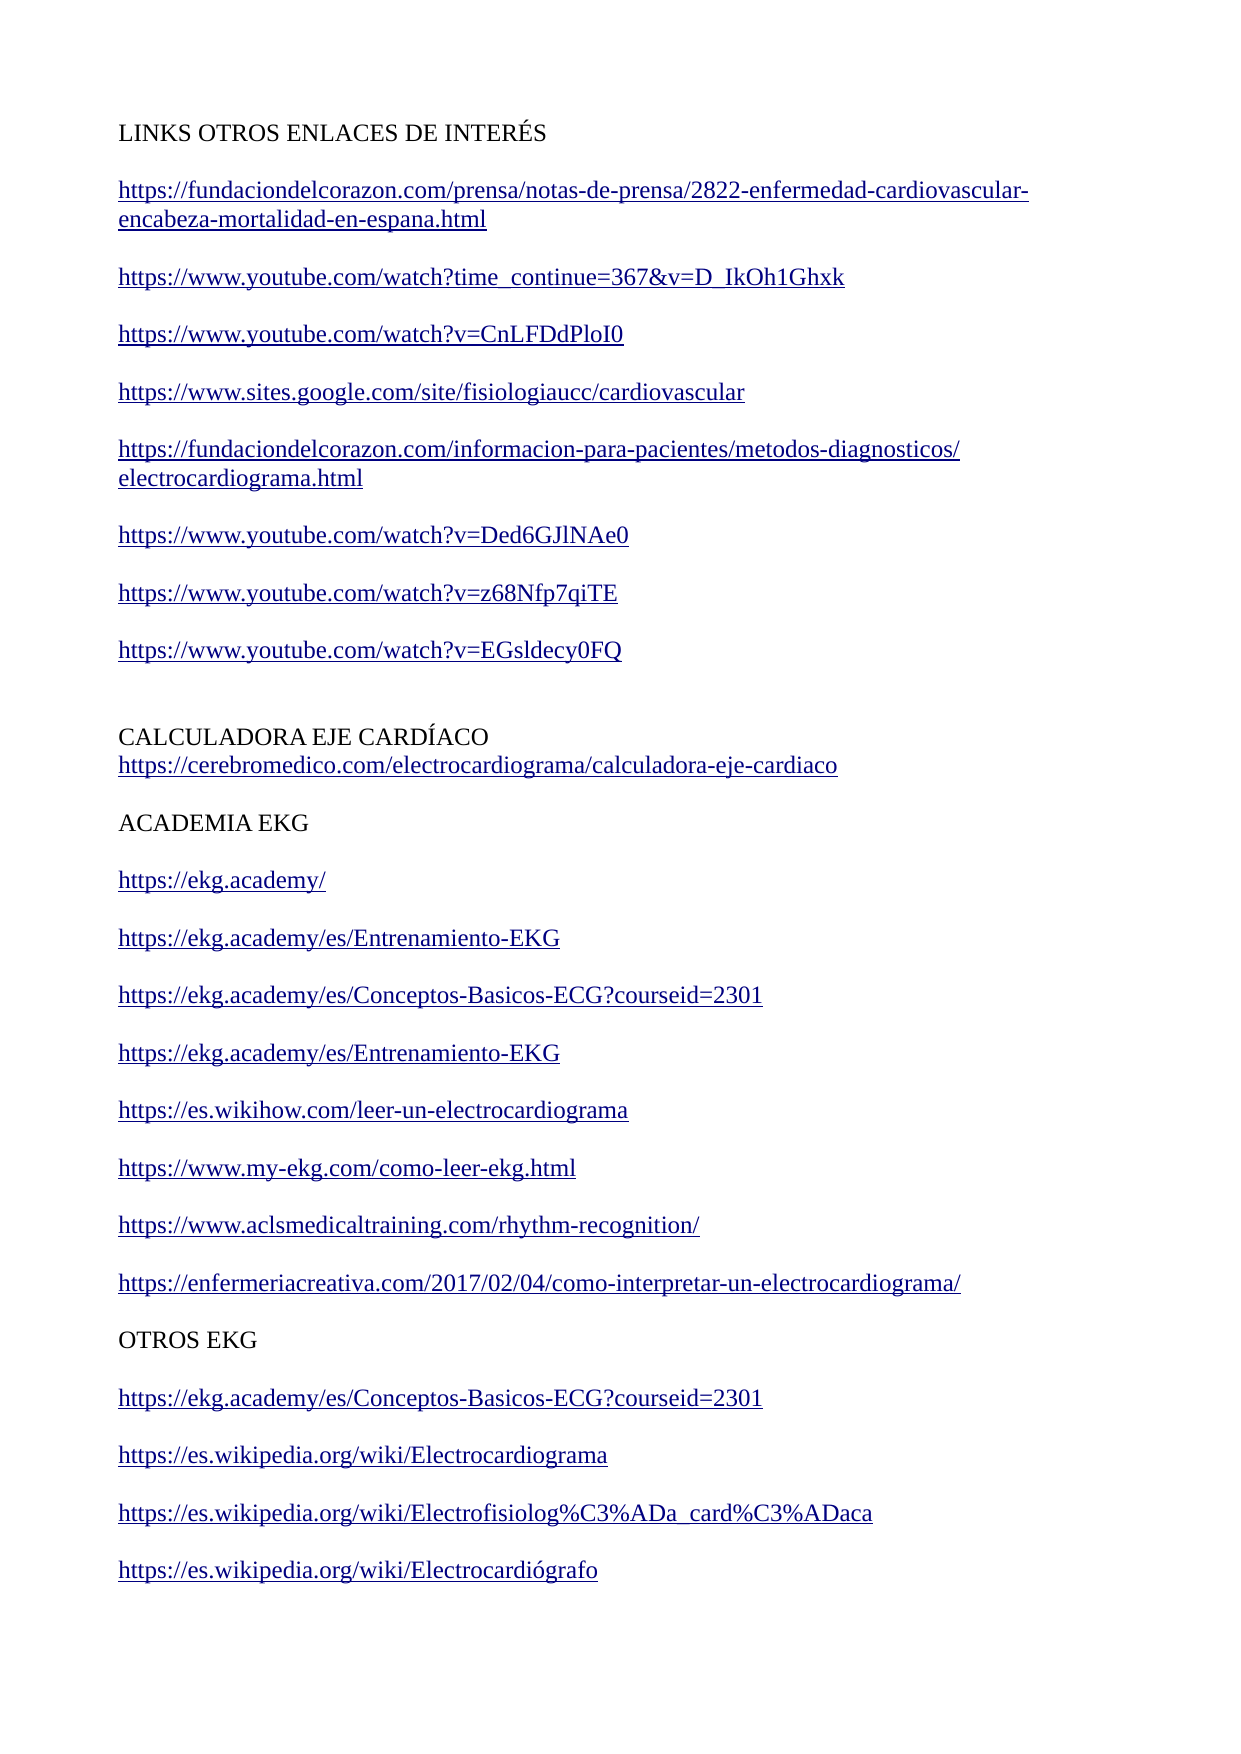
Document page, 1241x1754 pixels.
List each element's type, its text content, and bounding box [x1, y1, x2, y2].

text https://ekg.academy/es/Conceptos-Basicos-ECG?courseid=2301 [118, 981, 1122, 1009]
text https://cerebromedico.com/electrocardiograma/calculadora-eje-cardiaco [118, 751, 1122, 779]
text https://www.sites.google.com/site/fisiologiaucc/cardiovascular [118, 377, 1122, 406]
text CALCULADORA EJE CARDÍACO [118, 722, 1122, 751]
text https://es.wikipedia.org/wiki/Electrocardiógrafo [118, 1556, 1122, 1584]
text https://www.youtube.com/watch?time_continue=367&v=D_IkOh1Ghxk [118, 262, 1122, 291]
text https://fundaciondelcorazon.com/prensa/notas-de-prensa/2822-enfermedad-cardiovascular-encabeza-mortalidad-en-espana.html [118, 176, 1122, 233]
text https://ekg.academy/es/Entrenamiento-EKG [118, 923, 1122, 952]
text https://www.aclsmedicaltraining.com/rhythm-recognition/ [118, 1211, 1122, 1239]
text https://www.youtube.com/watch?v=CnLFDdPloI0 [118, 319, 1122, 348]
text https://es.wikipedia.org/wiki/Electrocardiograma [118, 1441, 1122, 1469]
text https://ekg.academy/es/Entrenamiento-EKG [118, 1038, 1122, 1067]
text https://www.youtube.com/watch?v=z68Nfp7qiTE [118, 578, 1122, 607]
text OTROS EKG [118, 1326, 1122, 1354]
text LINKS OTROS ENLACES DE INTERÉS [118, 118, 1122, 147]
text https://www.my-ekg.com/como-leer-ekg.html [118, 1153, 1122, 1182]
text https://es.wikihow.com/leer-un-electrocardiograma [118, 1096, 1122, 1124]
text https://fundaciondelcorazon.com/informacion-para-pacientes/metodos-diagnosticos/electrocardiograma.html [118, 434, 1122, 492]
text https://ekg.academy/es/Conceptos-Basicos-ECG?courseid=2301 [118, 1383, 1122, 1412]
text https://enfermeriacreativa.com/2017/02/04/como-interpretar-un-electrocardiograma/ [118, 1268, 1122, 1297]
text https://es.wikipedia.org/wiki/Electrofisiolog%C3%ADa_card%C3%ADaca [118, 1498, 1122, 1527]
text https://ekg.academy/ [118, 866, 1122, 894]
text ACADEMIA EKG [118, 808, 1122, 837]
text https://www.youtube.com/watch?v=Ded6GJlNAe0 [118, 521, 1122, 549]
text https://www.youtube.com/watch?v=EGsldecy0FQ [118, 636, 1122, 664]
